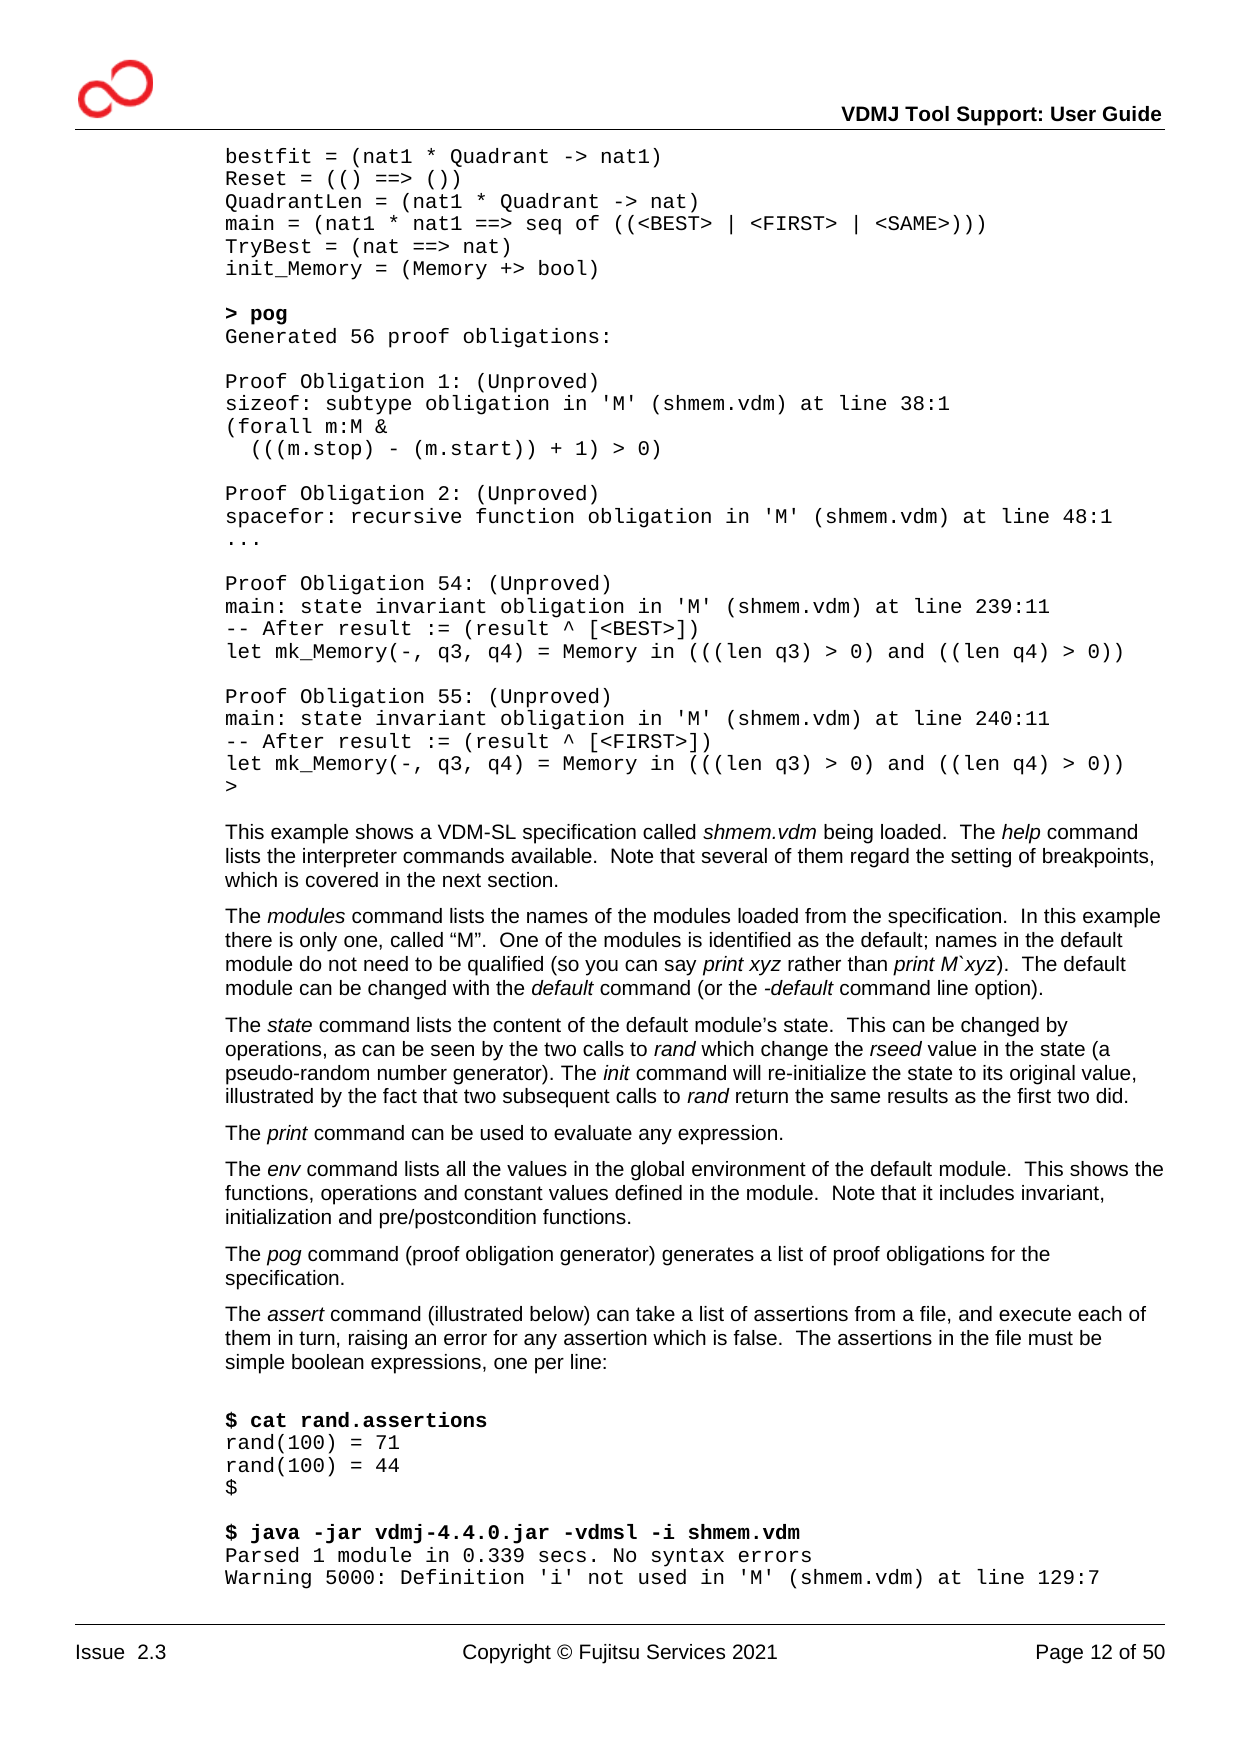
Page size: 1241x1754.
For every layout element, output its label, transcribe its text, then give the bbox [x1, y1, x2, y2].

text TryBest = (nat ==> nat) [225, 235, 1165, 258]
text > [225, 775, 1165, 798]
text init_Memory = (Memory +> bool) [225, 258, 1165, 280]
text Proof Obligation 2: (Unproved) [225, 483, 1165, 505]
text Parsed 1 module in 0.339 secs. No syntax errors [225, 1544, 1165, 1567]
text Proof Obligation 55: (Unproved) [225, 685, 1165, 708]
text The state command lists the content of the default module’s state. This can be changed by operations, as can be seen by the two calls to rand which change the rseed value in the state (a pseudo-random number generator). The init command will re-initialize the state to its original value, illustrated by the fact that two subsequent calls to rand return the same results as the first two did. [225, 1013, 1165, 1109]
text The env command lists all the values in the global environment of the default module. This shows the functions, operations and constant values defined in the module. Note that it includes invariant, initialization and pre/postcondition functions. [225, 1158, 1165, 1229]
text This example shows a VDM-SL specification called shmem.vdm being loaded. The help command lists the interpreter commands available. Note that several of them regard the setting of breakpoints, which is covered in the next section. [225, 820, 1165, 892]
text bestfit = (nat1 * Quadrant -> nat1) [225, 145, 1165, 168]
text -- After result := (result ^ [<BEST>]) [225, 618, 1165, 640]
text Reset = (() ==> ()) [225, 168, 1165, 190]
text ... [225, 528, 1165, 550]
text $ cat rand.assertions [225, 1409, 1165, 1432]
text $ java -jar vdmj-4.4.0.jar -vdmsl -i shmem.vdm [225, 1522, 1165, 1544]
text (forall m:M & [225, 415, 1165, 438]
text QuadrantLen = (nat1 * Quadrant -> nat) [225, 190, 1165, 213]
text The modules command lists the names of the modules loaded from the specification. In this example there is only one, called “M”. One of the modules is identified as the default; names in the default module do not need to be qualified (so you can say print xyz rather than print M`xyz). The default module can be changed with the default command (or the -default command line option). [225, 904, 1165, 1000]
text let mk_Memory(-, q3, q4) = Memory in (((len q3) > 0) and ((len q4) > 0)) [225, 640, 1165, 663]
picture [78, 52, 153, 128]
text -- After result := (result ^ [<FIRST>]) [225, 730, 1165, 753]
text Generated 56 proof obligations: [225, 325, 1165, 348]
text The assert command (illustrated below) can take a list of assertions from a file, and execute each of them in turn, raising an error for any assertion which is false. The assertions in the file must be simple boolean expressions, one per line: [225, 1302, 1165, 1374]
text main = (nat1 * nat1 ==> seq of ((<BEST> | <FIRST> | <SAME>))) [225, 213, 1165, 235]
text main: state invariant obligation in 'M' (shmem.vdm) at line 240:11 [225, 708, 1165, 730]
text spacefor: recursive function obligation in 'M' (shmem.vdm) at line 48:1 [225, 505, 1165, 528]
text main: state invariant obligation in 'M' (shmem.vdm) at line 239:11 [225, 595, 1165, 618]
text rand(100) = 71 [225, 1432, 1165, 1454]
text let mk_Memory(-, q3, q4) = Memory in (((len q3) > 0) and ((len q4) > 0)) [225, 753, 1165, 775]
text sizeof: subtype obligation in 'M' (shmem.vdm) at line 38:1 [225, 393, 1165, 415]
text Proof Obligation 54: (Unproved) [225, 573, 1165, 595]
text Proof Obligation 1: (Unproved) [225, 370, 1165, 393]
text The pog command (proof obligation generator) generates a list of proof obligations for the specification. [225, 1242, 1165, 1290]
text > pog [225, 303, 1165, 325]
text $ [225, 1477, 1165, 1499]
text The print command can be used to evaluate any expression. [225, 1121, 1165, 1145]
text (((m.stop) - (m.start)) + 1) > 0) [225, 438, 1165, 460]
text Warning 5000: Definition 'i' not used in 'M' (shmem.vdm) at line 129:7 [225, 1567, 1165, 1589]
text rand(100) = 44 [225, 1454, 1165, 1477]
